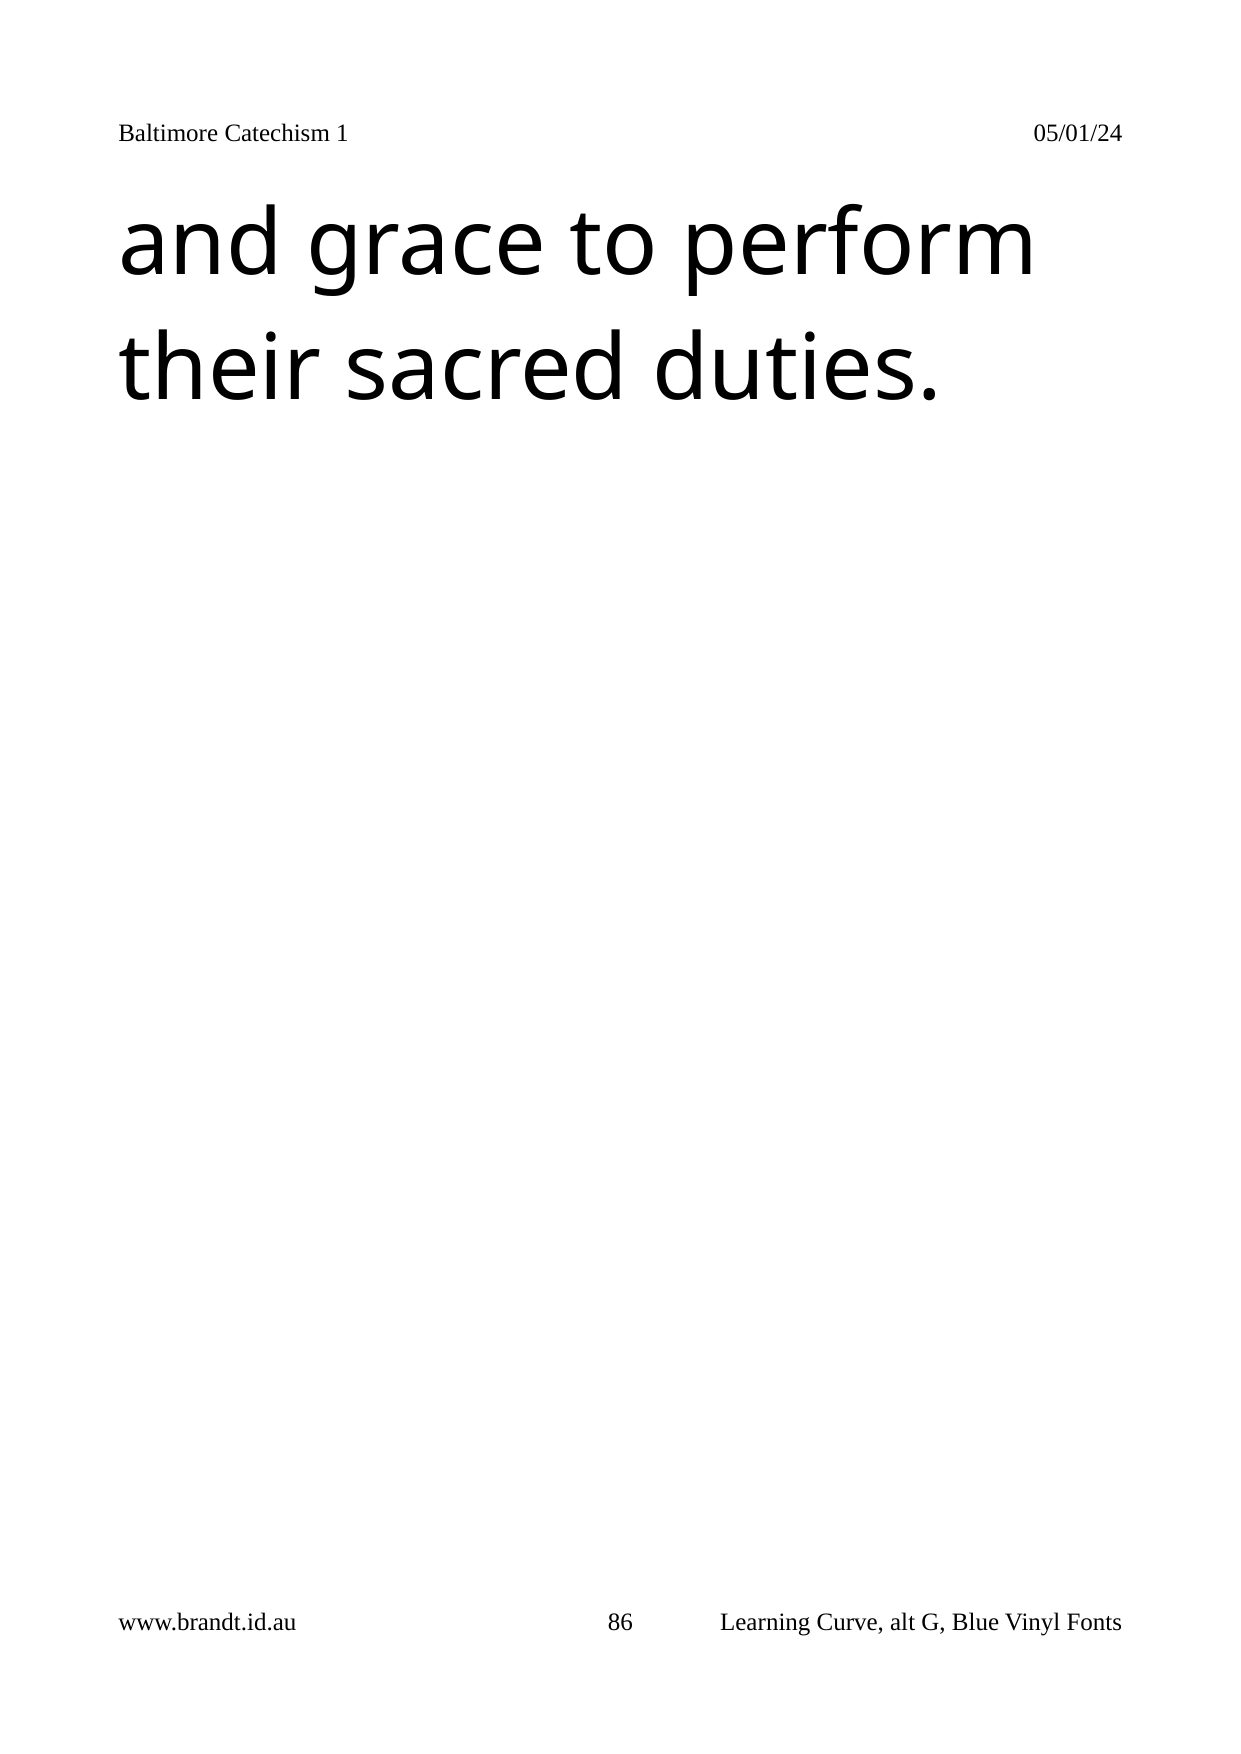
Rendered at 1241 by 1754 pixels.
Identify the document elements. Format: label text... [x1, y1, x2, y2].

text and grace to perform their sacred duties. [118, 176, 1122, 426]
